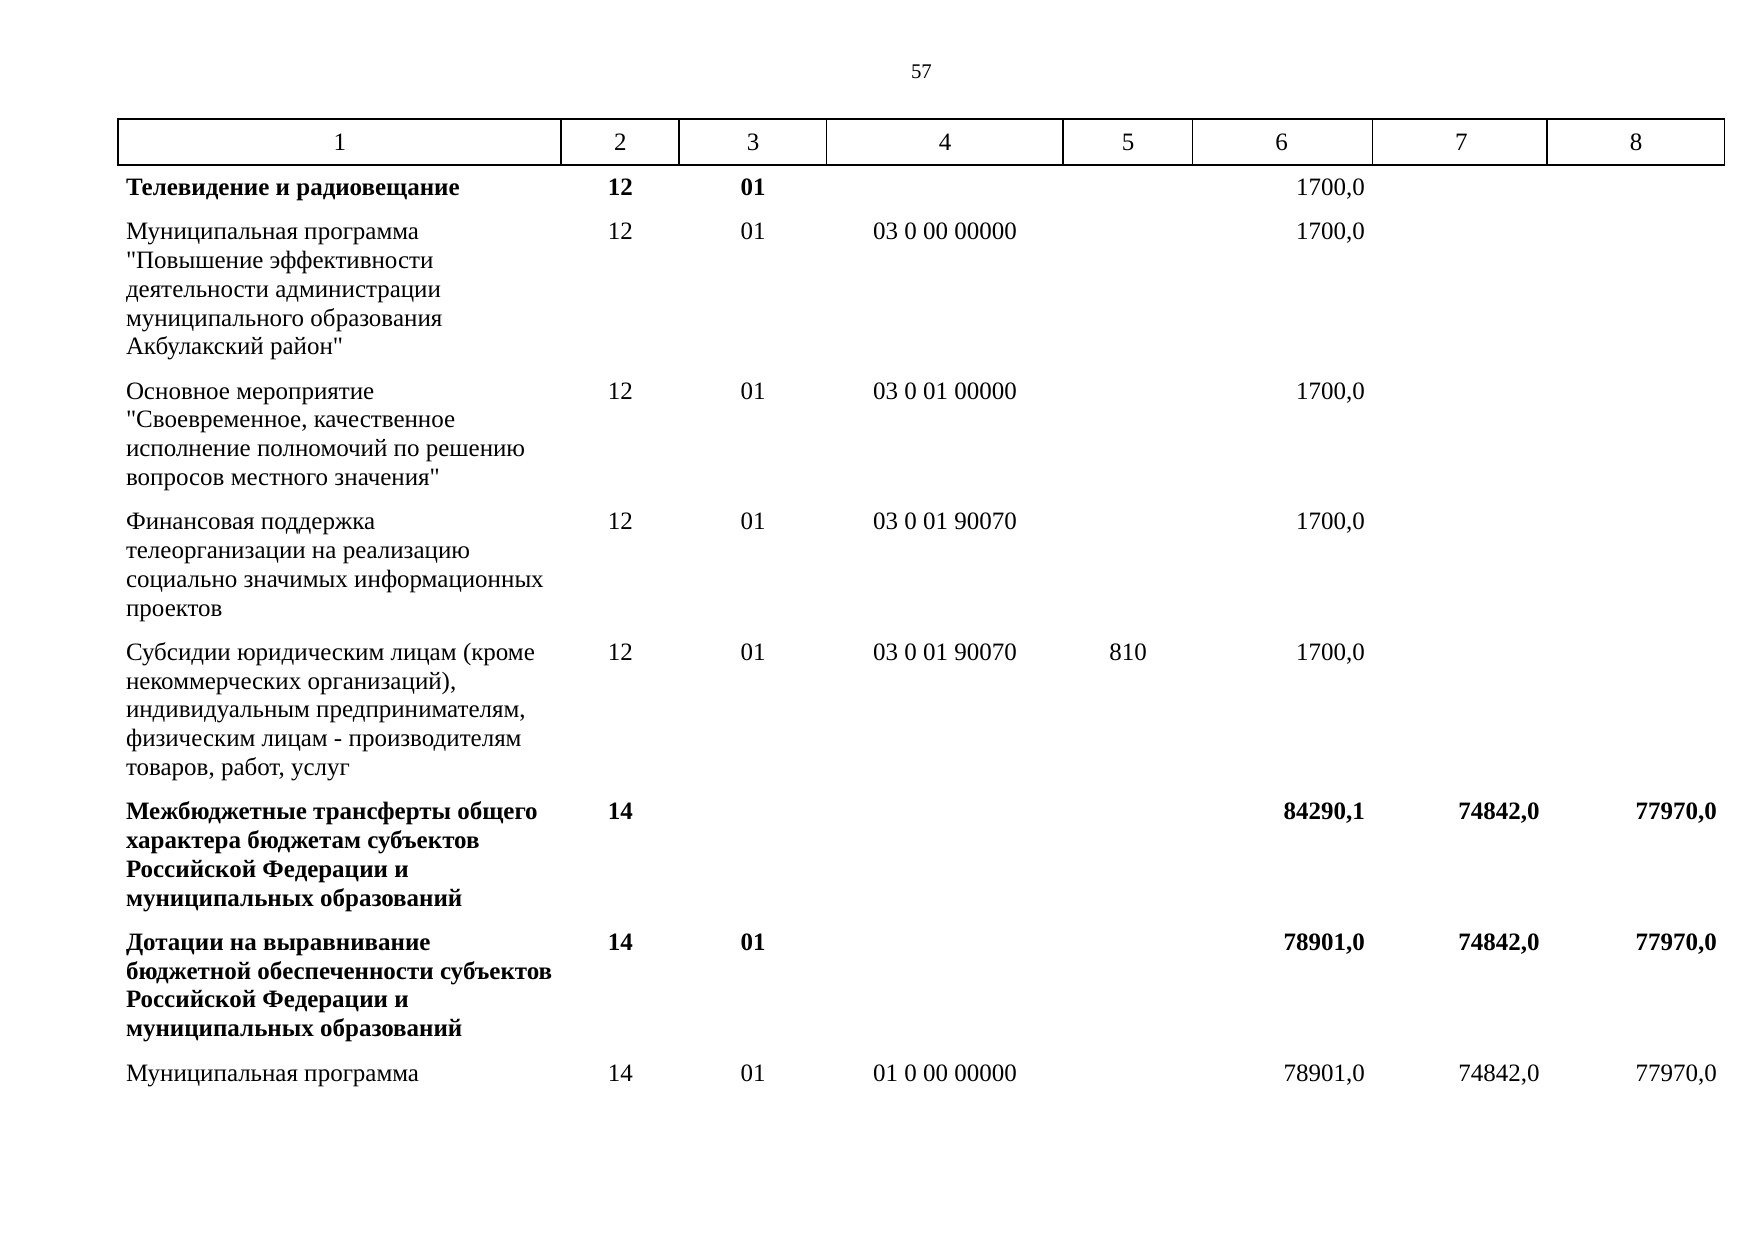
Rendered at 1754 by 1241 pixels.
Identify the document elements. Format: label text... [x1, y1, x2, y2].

table_cell 03 0 01 90070 [827, 499, 1063, 629]
table_cell 84290,1 [1193, 789, 1372, 919]
table_header 7 [1380, 128, 1542, 156]
table_cell 12 [561, 368, 679, 498]
table_cell 1700,0 [1193, 629, 1372, 788]
table_cell [827, 789, 1063, 919]
table_header 6 [1201, 128, 1362, 156]
table_cell 01 [679, 1050, 827, 1094]
table_cell 12 [561, 166, 679, 208]
table_cell [1372, 166, 1547, 208]
table_header [1193, 120, 1372, 164]
table_cell 01 [679, 209, 827, 368]
table_cell 01 [679, 368, 827, 498]
table_cell 14 [561, 919, 679, 1050]
table_cell 1700,0 [1193, 166, 1372, 208]
table_cell Телевидение и радиовещание [118, 166, 561, 208]
table_cell Муниципальная программа "Повышение эффективности деятельности администрации муниципального образования Акбулакский район" [118, 209, 561, 368]
table_cell 74842,0 [1372, 1050, 1547, 1094]
table_cell [827, 166, 1063, 208]
table_cell Муниципальная программа [118, 1050, 561, 1094]
table_header 1 [126, 128, 553, 156]
table_cell 01 [679, 919, 827, 1050]
table_cell 74842,0 [1372, 919, 1547, 1050]
table_header [1373, 120, 1546, 164]
table_cell [1372, 368, 1547, 498]
table_cell [1063, 368, 1193, 498]
table_cell [1063, 166, 1193, 208]
table_header [119, 120, 560, 164]
table_cell [1547, 629, 1724, 788]
table_cell [1547, 209, 1724, 368]
table_header [680, 120, 826, 164]
table_cell 78901,0 [1193, 1050, 1372, 1094]
table_cell 77970,0 [1547, 1050, 1724, 1094]
table_header [1064, 120, 1192, 164]
table_cell Дотации на выравнивание бюджетной обеспеченности субъектов Российской Федерации и муниципальных образований [118, 919, 561, 1050]
table_cell [1063, 209, 1193, 368]
table_header 4 [835, 128, 1055, 156]
table_cell [1063, 499, 1193, 629]
table_header 5 [1071, 128, 1185, 156]
table_cell [1063, 789, 1193, 919]
table_header [1548, 120, 1724, 164]
table_cell 1700,0 [1193, 499, 1372, 629]
table_cell 74842,0 [1372, 789, 1547, 919]
table_cell [1063, 1050, 1193, 1094]
table_cell [1372, 629, 1547, 788]
table_cell Основное мероприятие "Своевременное, качественное исполнение полномочий по решению вопросов местного значения" [118, 368, 561, 498]
table_cell [679, 789, 827, 919]
table_cell 1700,0 [1193, 368, 1372, 498]
table_cell 03 0 00 00000 [827, 209, 1063, 368]
table_cell 14 [561, 1050, 679, 1094]
table_cell Субсидии юридическим лицам (кроме некоммерческих организаций), индивидуальным предпринимателям, физическим лицам - производителям товаров, работ, услуг [118, 629, 561, 788]
table_header 2 [569, 128, 671, 156]
table_header [562, 120, 678, 164]
table_cell [1372, 209, 1547, 368]
table_cell 14 [561, 789, 679, 919]
table_cell 1700,0 [1193, 209, 1372, 368]
table_cell 03 0 01 00000 [827, 368, 1063, 498]
table_cell [1372, 499, 1547, 629]
table_cell [1063, 919, 1193, 1050]
table_header [827, 120, 1062, 164]
table_cell 77970,0 [1547, 919, 1724, 1050]
table_cell [1547, 166, 1724, 208]
table_cell 810 [1063, 629, 1193, 788]
table_cell 12 [561, 499, 679, 629]
table_cell Финансовая поддержка телеорганизации на реализацию социально значимых информационных проектов [118, 499, 561, 629]
table_cell 12 [561, 629, 679, 788]
table_header 3 [687, 128, 819, 156]
table_cell Межбюджетные трансферты общего характера бюджетам субъектов Российской Федерации и муниципальных образований [118, 789, 561, 919]
table_cell 01 0 00 00000 [827, 1050, 1063, 1094]
table_cell 03 0 01 90070 [827, 629, 1063, 788]
table_header 8 [1555, 128, 1716, 156]
table_cell [827, 919, 1063, 1050]
table_cell 12 [561, 209, 679, 368]
table_cell 77970,0 [1547, 789, 1724, 919]
table_cell 01 [679, 166, 827, 208]
table_cell 01 [679, 629, 827, 788]
table_cell 78901,0 [1193, 919, 1372, 1050]
table_cell [1547, 368, 1724, 498]
table_cell [1547, 499, 1724, 629]
table_cell 01 [679, 499, 827, 629]
